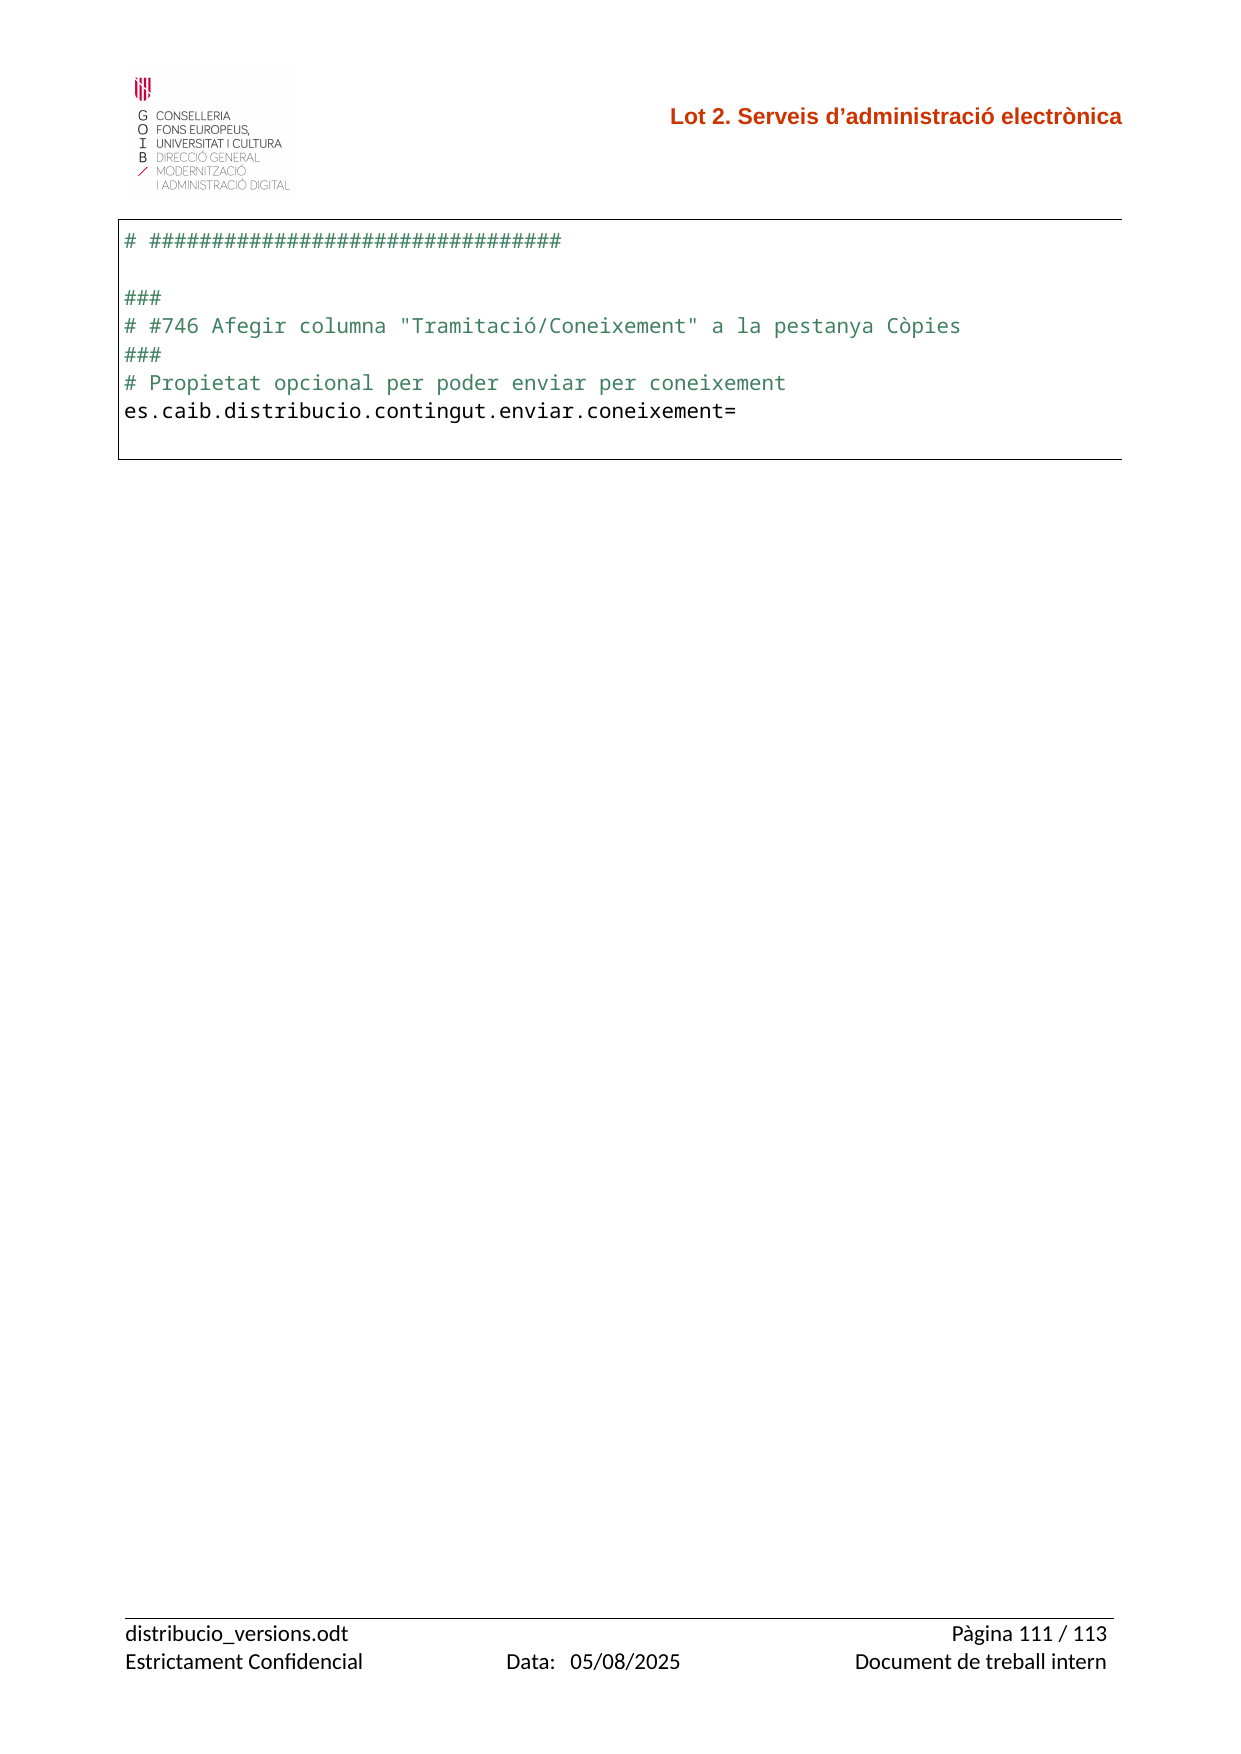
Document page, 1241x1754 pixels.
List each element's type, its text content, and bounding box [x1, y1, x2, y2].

picture [126, 70, 299, 197]
table_header # ################################# ### # #746 Afegir columna "Tramitació/Coneixement" a la pestanya Còpies ### # Propietat opcional per poder enviar per coneixement es.caib.distribucio.contingut.enviar.coneixement= [119, 220, 1122, 459]
